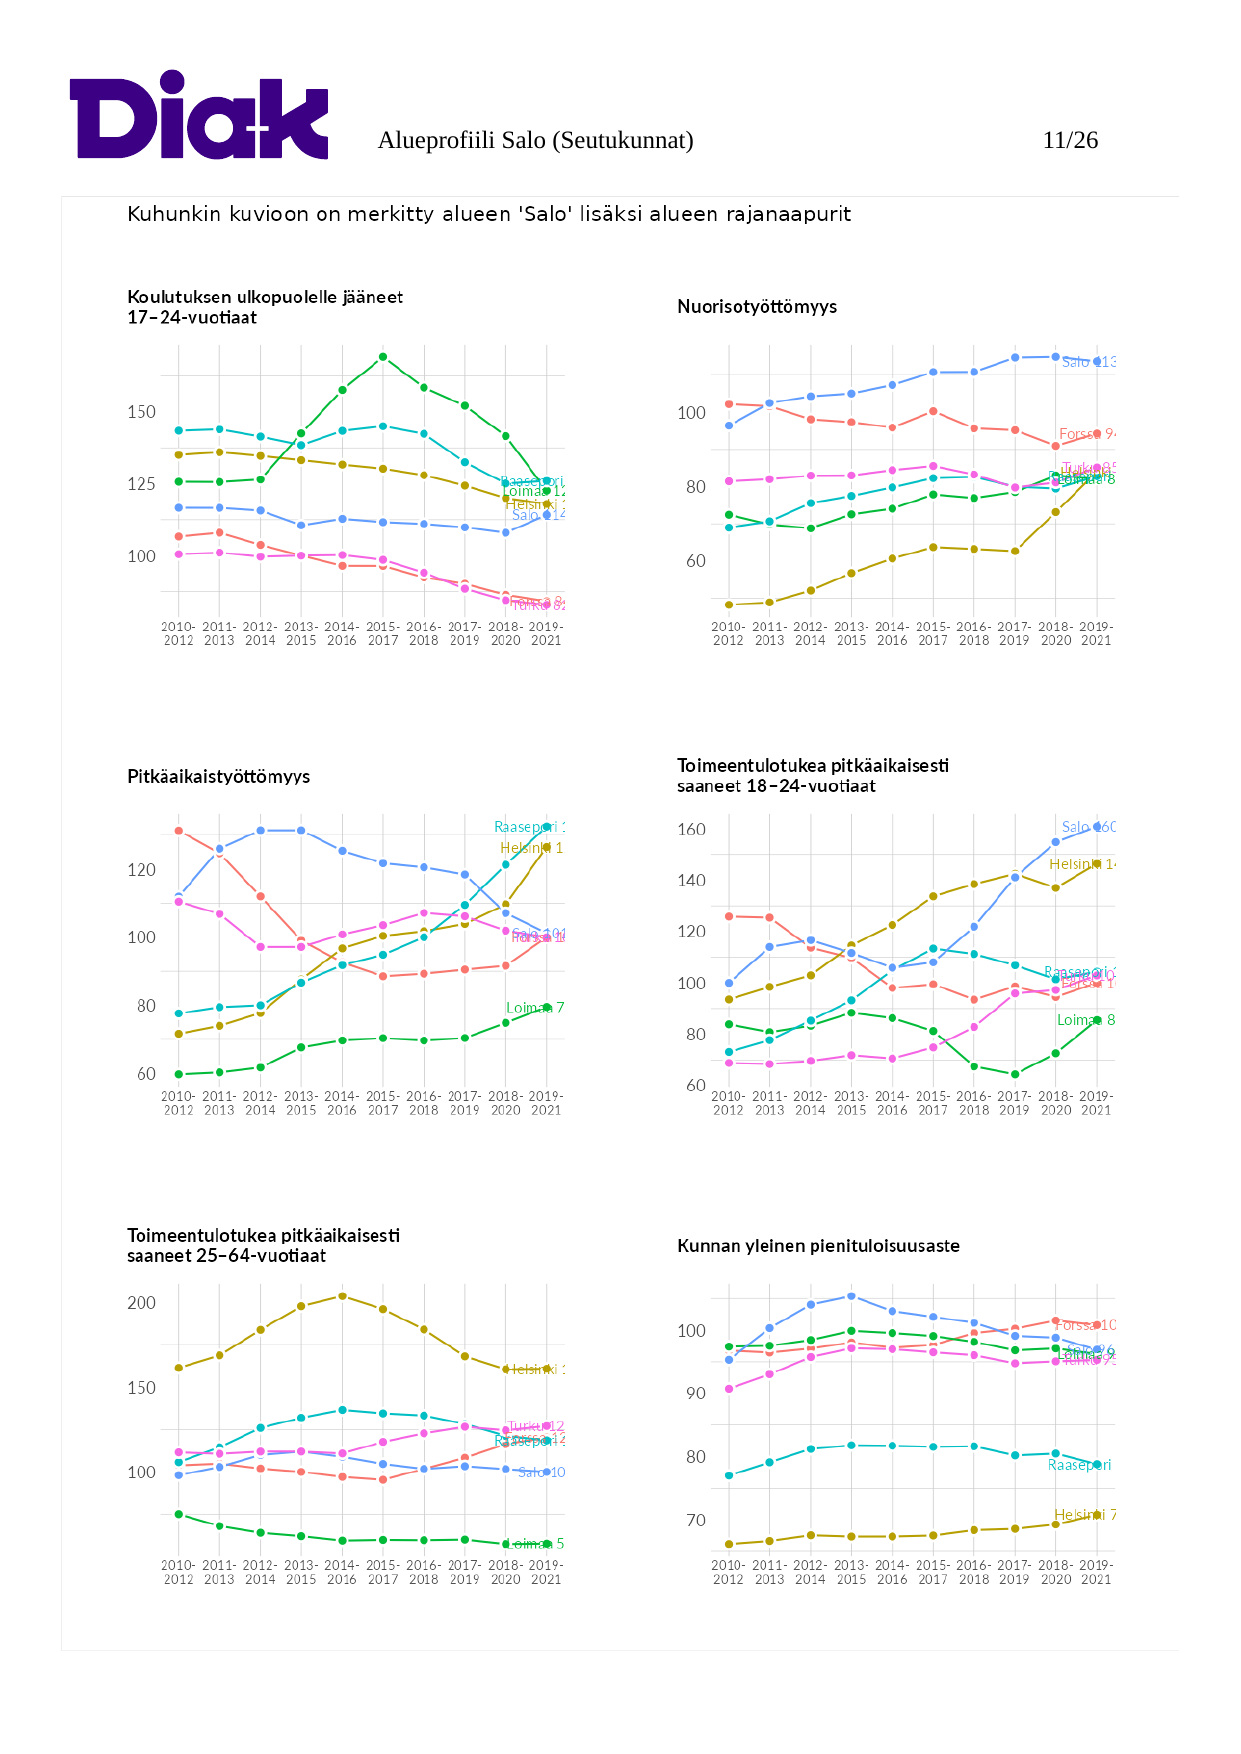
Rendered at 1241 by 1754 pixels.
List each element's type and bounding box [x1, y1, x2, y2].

picture [61, 196, 1179, 1651]
